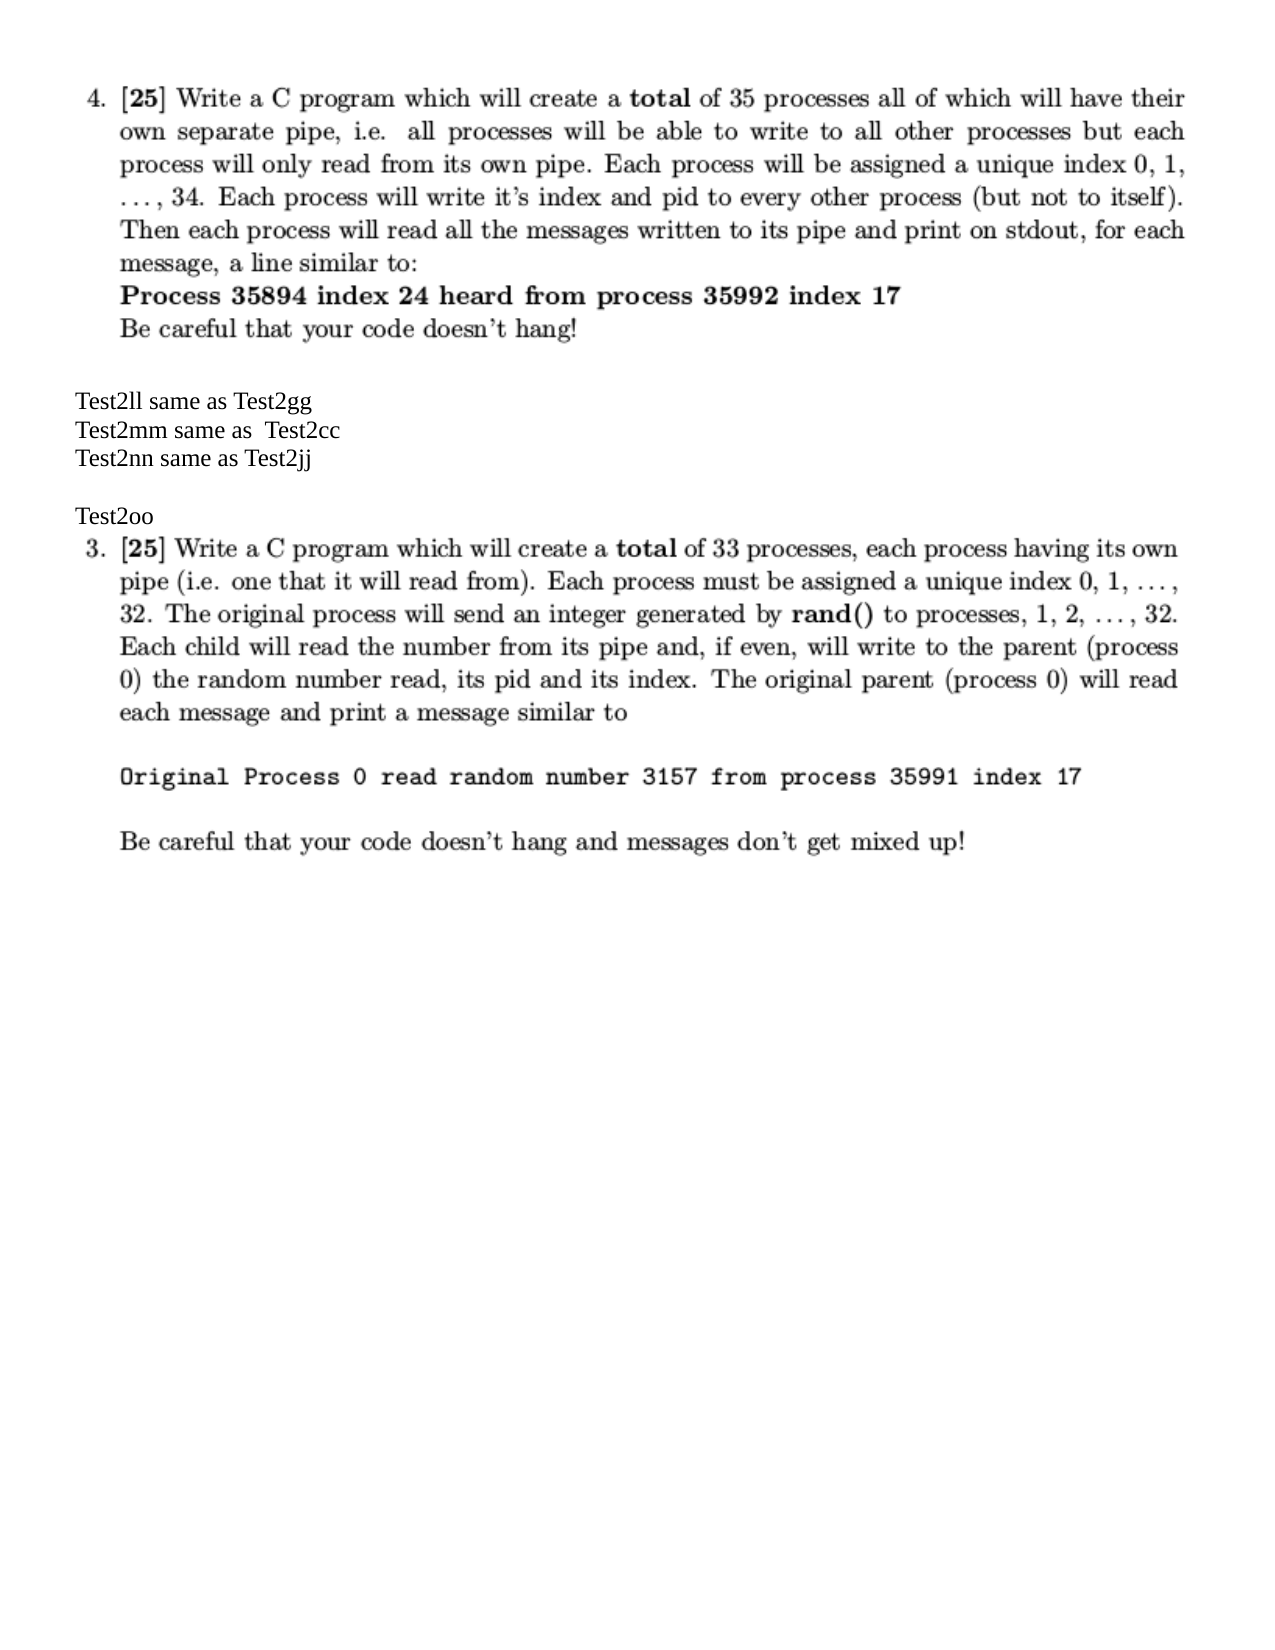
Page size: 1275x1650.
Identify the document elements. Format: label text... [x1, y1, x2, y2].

picture [75, 529, 1200, 872]
text Test2oo [75, 501, 1200, 529]
text Test2nn same as Test2jj [75, 443, 1200, 472]
picture [78, 75, 1197, 386]
text Test2ll same as Test2gg Test2mm same as Test2cc [75, 386, 1200, 443]
